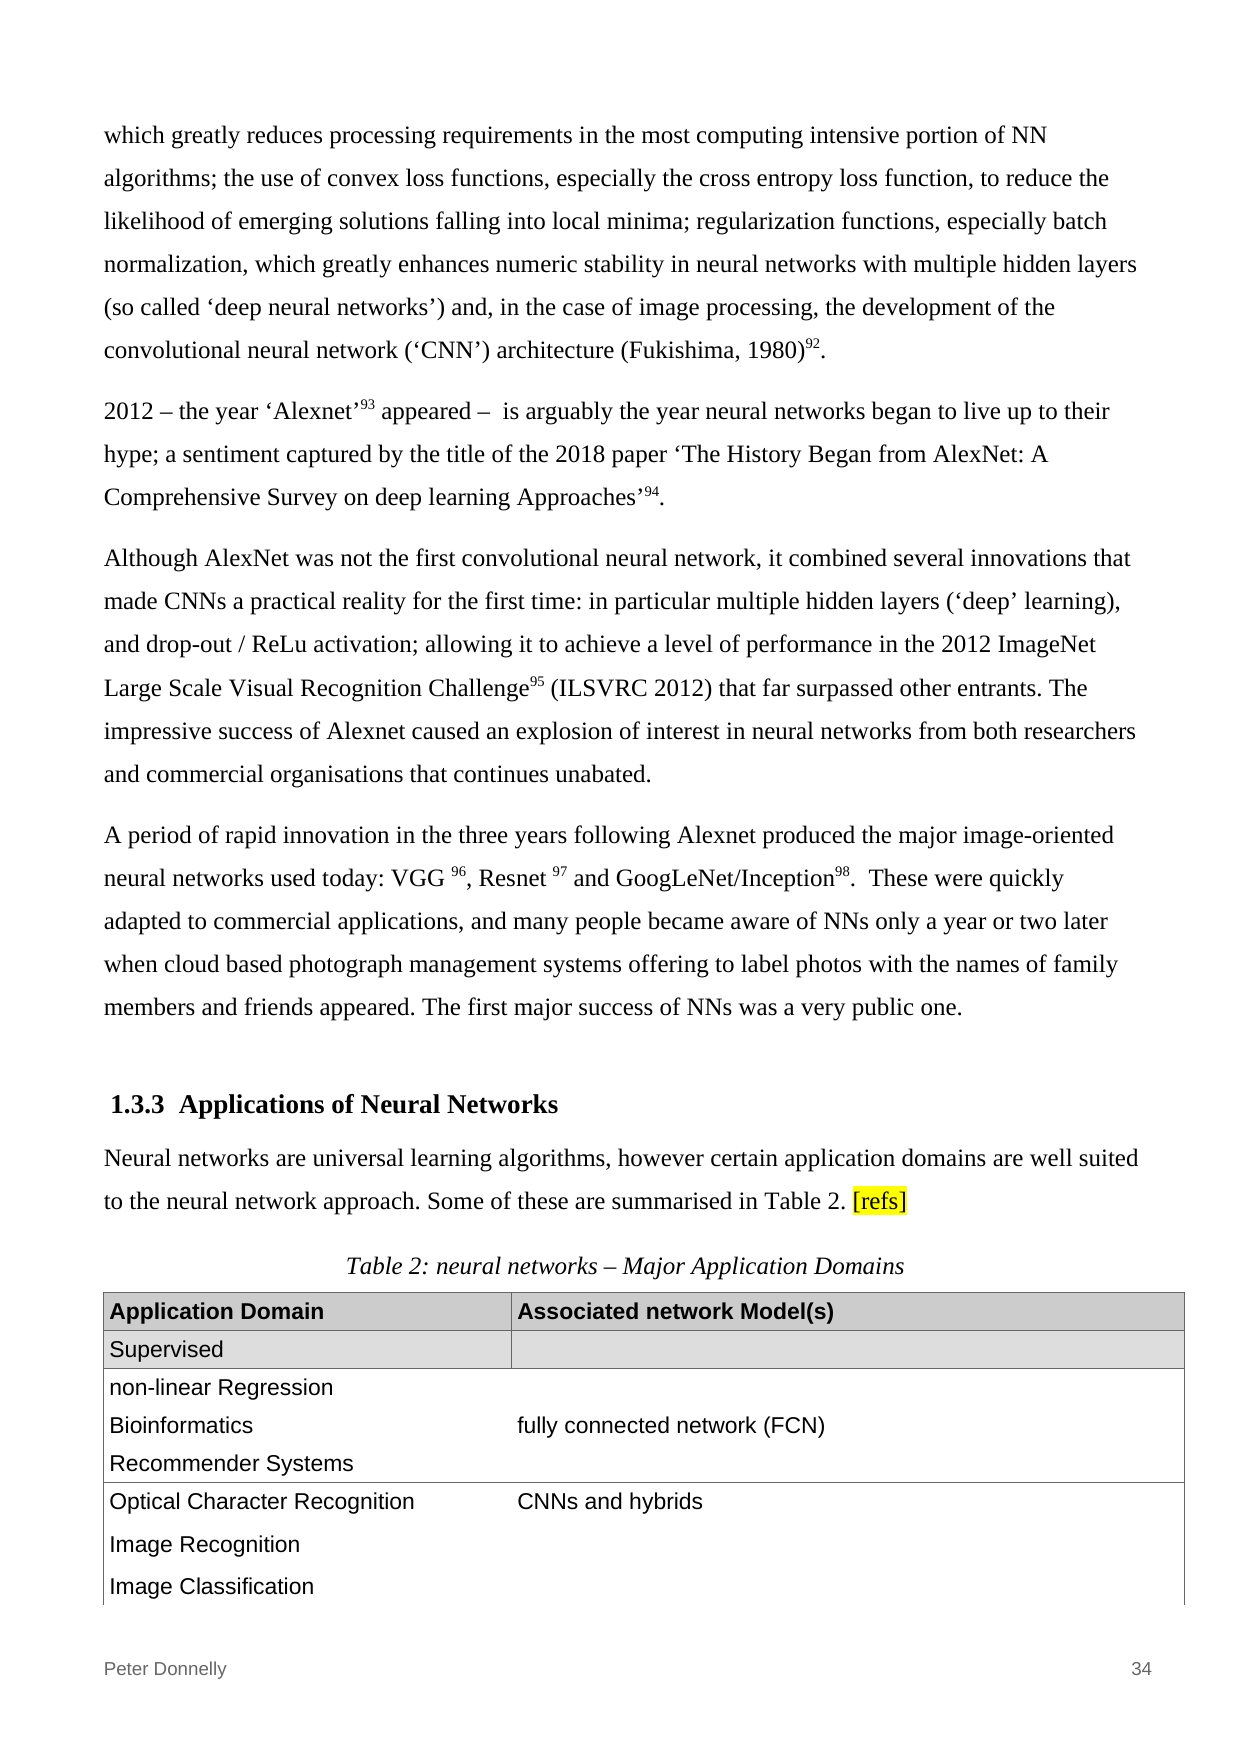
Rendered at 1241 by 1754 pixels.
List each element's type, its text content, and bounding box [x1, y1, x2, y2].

text 2012 – the year ‘Alexnet’ appeared – is arguably the year neural networks began to live up to their hype; a sentiment captured by the title of the 2018 paper ‘The History Began from AlexNet: A Comprehensive Survey on deep learning Approaches’. [103, 396, 1146, 511]
table_cell Supervised [104, 1331, 511, 1368]
text Although AlexNet was not the first convolutional neural network, it combined several innovations that made CNNs a practical reality for the first time: in particular multiple hidden layers (‘deep’ learning), and drop-out / ReLu activation; allowing it to achieve a level of performance in the 2012 ImageNet Large Scale Visual Recognition Challenge (ILSVRC 2012) that far surpassed other entrants. The impressive success of Alexnet caused an explosion of interest in neural networks from both researchers and commercial organisations that continues unabated. [103, 543, 1146, 788]
text which greatly reduces processing requirements in the most computing intensive portion of NN algorithms; the use of convex loss functions, especially the cross entropy loss function, to reduce the likelihood of emerging solutions falling into local minima; regularization functions, especially batch normalization, which greatly enhances numeric stability in neural networks with multiple hidden layers (so called ‘deep neural networks’) and, in the case of image processing, the development of the convolutional neural network (‘CNN’) architecture (Fukishima, 1980). [103, 120, 1146, 364]
subtitle Applications of Neural Networks [103, 1088, 1146, 1120]
table_cell Bioinformatics [104, 1406, 511, 1444]
table_cell Image Classification [104, 1567, 511, 1605]
table_cell [512, 1331, 1184, 1368]
text Neural networks are universal learning algorithms, however certain application domains are well suited to the neural network approach. Some of these are summarised in Table 2. [refs] [103, 1143, 1146, 1215]
table_cell CNNs and hybrids [511, 1483, 1184, 1605]
table_cell Image Recognition [104, 1520, 511, 1567]
table_header Application Domain [104, 1293, 511, 1330]
table_cell fully connected network (FCN) [511, 1369, 1184, 1482]
text A period of rapid innovation in the three years following Alexnet produced the major image-oriented neural networks used today: VGG , Resnet and GoogLeNet/Inception. These were quickly adapted to commercial applications, and many people became aware of NNs only a year or two later when cloud based photograph management systems offering to label photos with the names of family members and friends appeared. The first major success of NNs was a very public one. [103, 820, 1146, 1021]
table_cell non-linear Regression [104, 1369, 511, 1406]
table_cell Recommender Systems [104, 1444, 511, 1482]
text Table 2: neural networks – Major Application Domains [103, 1251, 1146, 1280]
table_cell Optical Character Recognition [104, 1483, 511, 1520]
table_header Associated network Model(s) [512, 1293, 1184, 1330]
